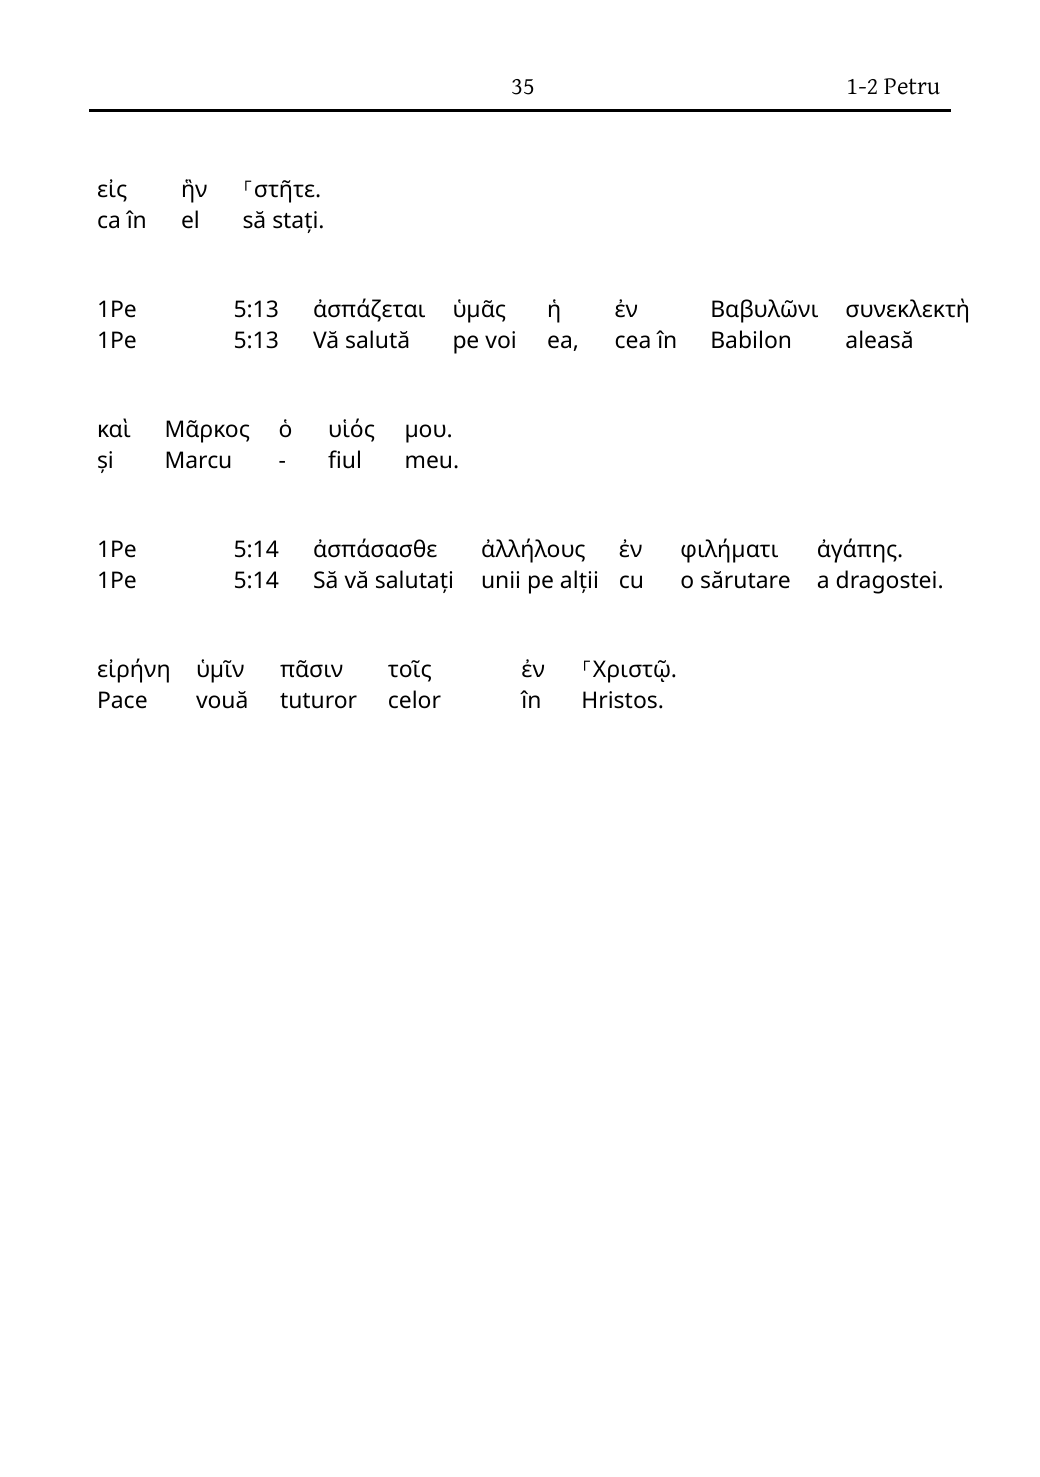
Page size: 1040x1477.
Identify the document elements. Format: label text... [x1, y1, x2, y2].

table_cell în [517, 684, 577, 715]
table_header [813, 502, 964, 533]
table_cell ἀσπάσασθε [309, 533, 477, 564]
table_cell ca în [93, 204, 177, 235]
table_cell Să vă salutați [309, 564, 477, 595]
table_header [93, 622, 192, 653]
table_cell - [274, 444, 324, 475]
table_cell unii pe alții [477, 564, 614, 595]
table_cell 1Pe [93, 293, 229, 324]
table_header [93, 261, 229, 293]
table_header [400, 381, 487, 413]
table_cell ἀγάπης. [813, 533, 964, 564]
table_cell ὑμᾶς [448, 293, 543, 324]
table_cell vouă [192, 684, 276, 715]
table_cell ἣν [177, 173, 238, 204]
table_header [93, 381, 160, 413]
table_header [841, 261, 989, 293]
table_cell 1Pe [93, 324, 229, 355]
table_cell Hristos. [577, 684, 706, 715]
table_cell Marcu [160, 444, 274, 475]
table_cell Μᾶρκος [160, 413, 274, 444]
table_cell ἀσπάζεται [309, 293, 448, 324]
table_cell tuturor [276, 684, 383, 715]
table_cell 5:14 [229, 533, 309, 564]
table_header [309, 502, 477, 533]
table_header [706, 261, 841, 293]
table_cell ἐν [517, 653, 577, 684]
table_header [324, 381, 400, 413]
table_cell ἐν [610, 293, 706, 324]
table_cell συνεκλεκτὴ [841, 293, 989, 324]
table_cell ⸀Χριστῷ. [577, 653, 706, 684]
table_cell pe voi [448, 324, 543, 355]
table_cell a dragostei. [813, 564, 964, 595]
table_cell Pace [93, 684, 192, 715]
table_cell Vă salută [309, 324, 448, 355]
table_cell el [177, 204, 238, 235]
table_header [477, 502, 614, 533]
table_cell Βαβυλῶνι [706, 293, 841, 324]
table_cell celor [384, 684, 517, 715]
table_header [517, 622, 577, 653]
table_cell ὁ [274, 413, 324, 444]
table_cell Babilon [706, 324, 841, 355]
table_cell ἀλλήλους [477, 533, 614, 564]
table_cell 1Pe [93, 564, 229, 595]
table_cell aleasă [841, 324, 989, 355]
table_cell 5:14 [229, 564, 309, 595]
table_cell ὑμῖν [192, 653, 276, 684]
table_cell ἡ [543, 293, 610, 324]
table_cell o sărutare [676, 564, 812, 595]
table_header [192, 622, 276, 653]
table_header [274, 381, 324, 413]
table_header [384, 622, 517, 653]
table_header [93, 141, 177, 172]
table_cell ⸀στῆτε. [238, 173, 352, 204]
table_cell fiul [324, 444, 400, 475]
table_cell cu [615, 564, 676, 595]
table_cell 5:13 [229, 293, 309, 324]
table_cell πᾶσιν [276, 653, 383, 684]
table_header [238, 141, 352, 172]
table_header [448, 261, 543, 293]
table_header [229, 502, 309, 533]
table_header [276, 622, 383, 653]
table_cell cea în [610, 324, 706, 355]
table_cell εἰς [93, 173, 177, 204]
table_header [160, 381, 274, 413]
table_header [543, 261, 610, 293]
table_header [577, 622, 706, 653]
table_header [610, 261, 706, 293]
table_header [93, 502, 229, 533]
table_header [615, 502, 676, 533]
table_cell să stați. [238, 204, 352, 235]
table_header [177, 141, 238, 172]
table_cell υἱός [324, 413, 400, 444]
table_cell meu. [400, 444, 487, 475]
table_cell ἐν [615, 533, 676, 564]
table_cell φιλήματι [676, 533, 812, 564]
table_header [229, 261, 309, 293]
table_cell τοῖς [384, 653, 517, 684]
table_cell μου. [400, 413, 487, 444]
table_cell καὶ [93, 413, 160, 444]
table_header [309, 261, 448, 293]
table_cell 1Pe [93, 533, 229, 564]
table_header [676, 502, 812, 533]
table_cell ea, [543, 324, 610, 355]
table_cell εἰρήνη [93, 653, 192, 684]
table_cell 5:13 [229, 324, 309, 355]
table_cell și [93, 444, 160, 475]
